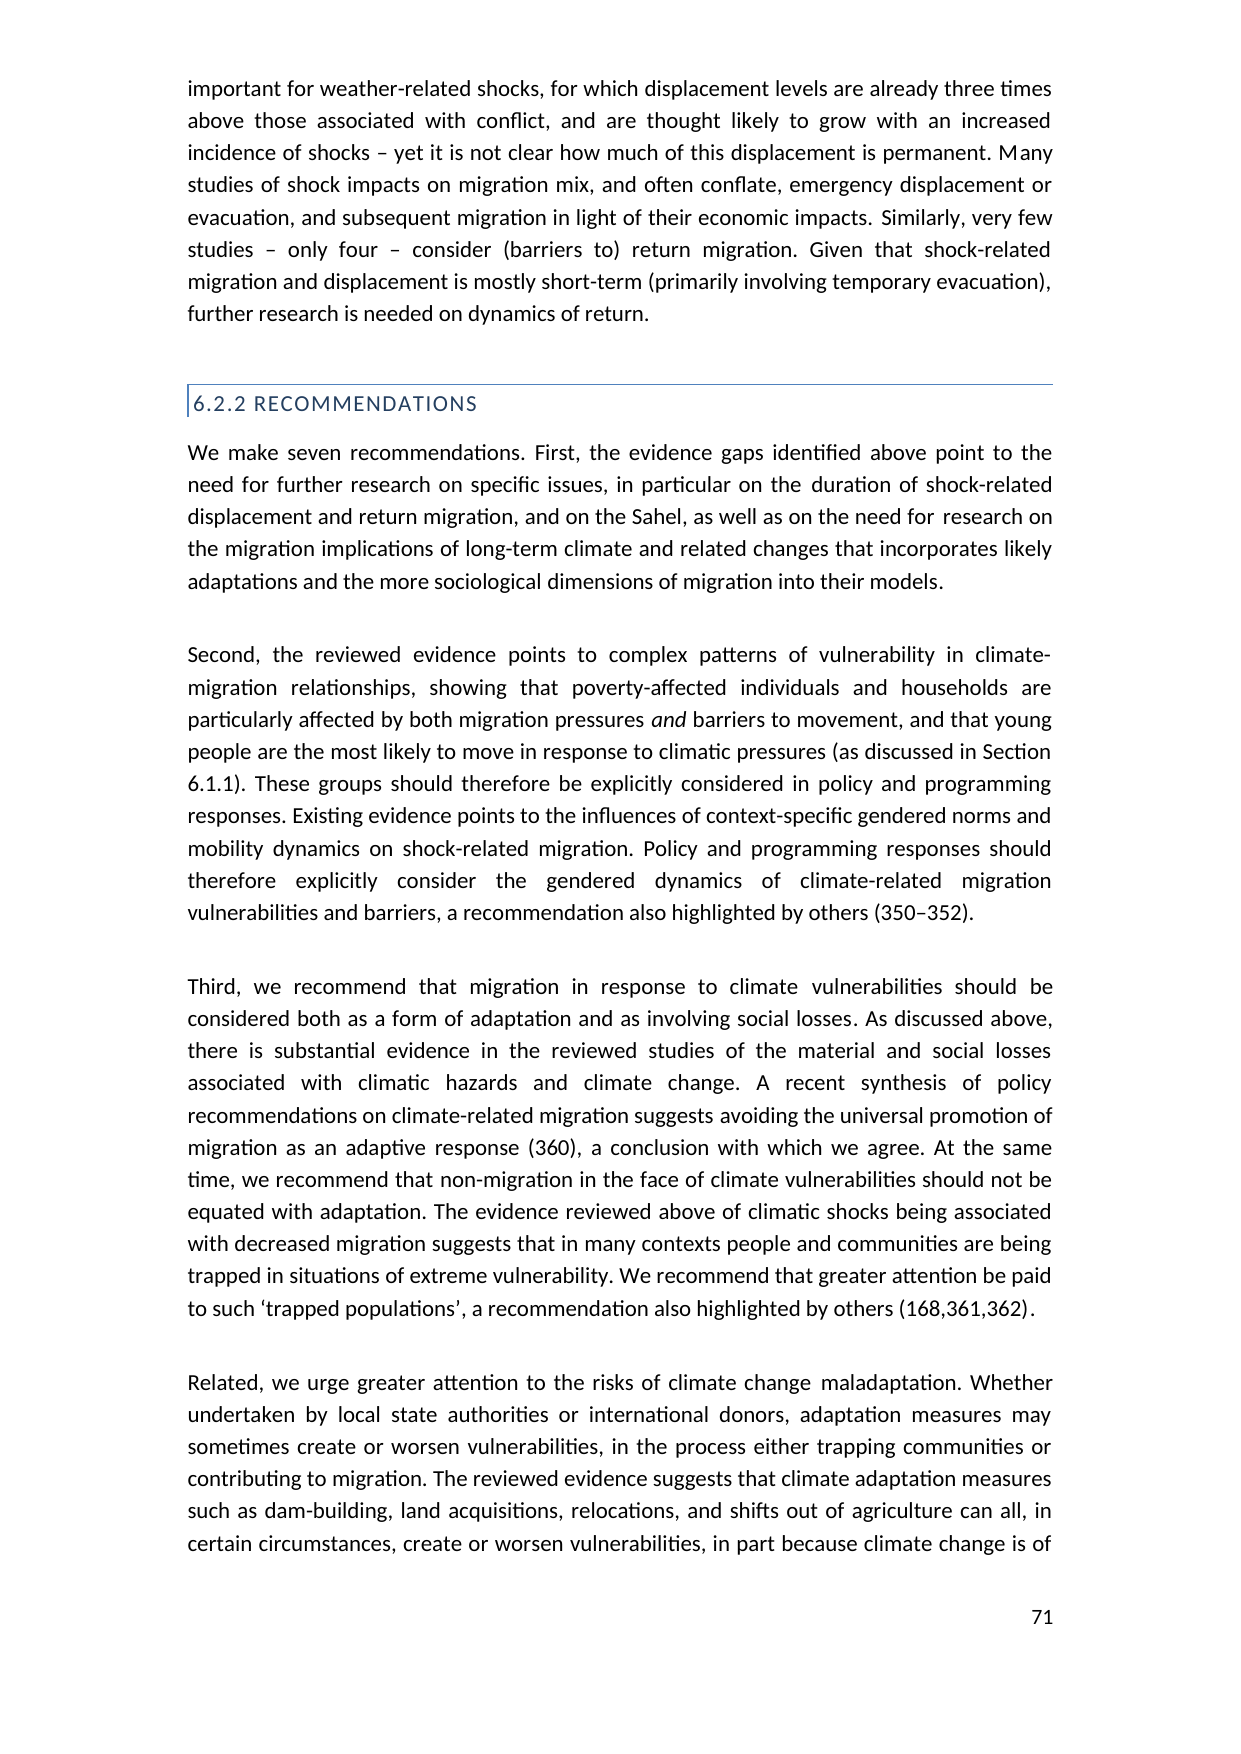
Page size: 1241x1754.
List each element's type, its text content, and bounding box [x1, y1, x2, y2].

text Related, we urge greater attention to the risks of climate change maladaptation. Whether undertaken by local state authorities or international donors, adaptation measures may sometimes create or worsen vulnerabilities, in the process either trapping communities or contributing to migration. The reviewed evidence suggests that climate adaptation measures such as dam-building, land acquisitions, relocations, and shifts out of agriculture can all, in certain circumstances, create or worsen vulnerabilities, in part because climate change is of [187, 1368, 1053, 1557]
subtitle 6.2.2 Recommendations [189, 385, 1053, 417]
text Second, the reviewed evidence points to complex patterns of vulnerability in climate-migration relationships, showing that poverty-affected individuals and households are particularly affected by both migration pressures and barriers to movement, and that young people are the most likely to move in response to climatic pressures (as discussed in Section 6.1.1). These groups should therefore be explicitly considered in policy and programming responses. Existing evidence points to the influences of context-specific gendered norms and mobility dynamics on shock-related migration. Policy and programming responses should therefore explicitly consider the gendered dynamics of climate-related migration vulnerabilities and barriers, a recommendation also highlighted by others (350–352). [187, 641, 1053, 926]
text Third, we recommend that migration in response to climate vulnerabilities should be considered both as a form of adaptation and as involving social losses. As discussed above, there is substantial evidence in the reviewed studies of the material and social losses associated with climatic hazards and climate change. A recent synthesis of policy recommendations on climate-related migration suggests avoiding the universal promotion of migration as an adaptive response (360), a conclusion with which we agree. At the same time, we recommend that non-migration in the face of climate vulnerabilities should not be equated with adaptation. The evidence reviewed above of climatic shocks being associated with decreased migration suggests that in many contexts people and communities are being trapped in situations of extreme vulnerability. We recommend that greater attention be paid to such ‘trapped populations’, a recommendation also highlighted by others (168,361,362). [187, 972, 1053, 1322]
text We make seven recommendations. First, the evidence gaps identified above point to the need for further research on specific issues, in particular on the duration of shock-related displacement and return migration, and on the Sahel, as well as on the need for research on the migration implications of long-term climate and related changes that incorporates likely adaptations and the more sociological dimensions of migration into their models. [187, 438, 1053, 595]
text important for weather-related shocks, for which displacement levels are already three times above those associated with conflict, and are thought likely to grow with an increased incidence of shocks – yet it is not clear how much of this displacement is permanent. Many studies of shock impacts on migration mix, and often conflate, emergency displacement or evacuation, and subsequent migration in light of their economic impacts. Similarly, very few studies – only four – consider (barriers to) return migration. Given that shock-related migration and displacement is mostly short-term (primarily involving temporary evacuation), further research is needed on dynamics of return. [187, 74, 1053, 327]
